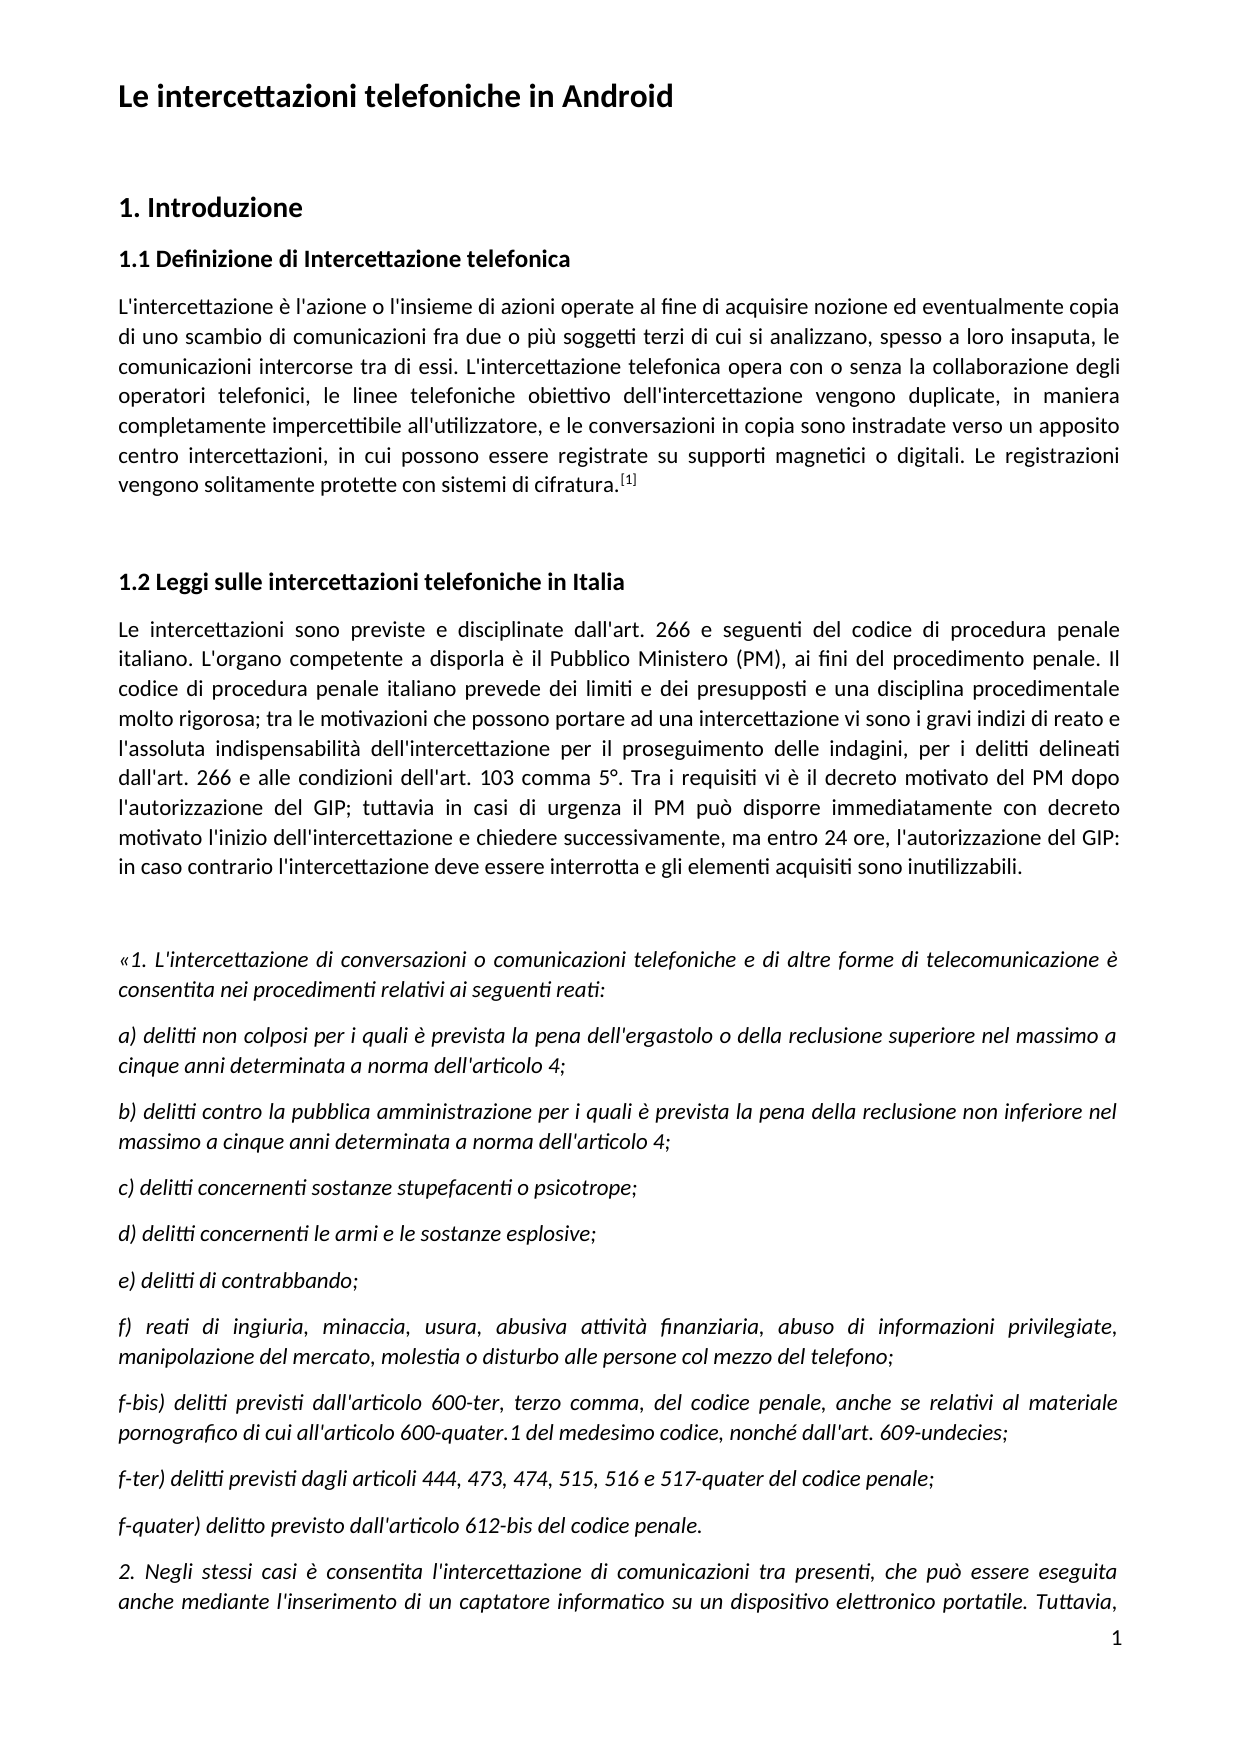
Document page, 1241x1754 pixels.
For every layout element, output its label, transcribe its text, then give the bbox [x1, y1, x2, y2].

text Le intercettazioni sono previste e disciplinate dall'art. 266 e seguenti del codice di procedura penale italiano. L'organo competente a disporla è il Pubblico Ministero (PM), ai fini del procedimento penale. Il codice di procedura penale italiano prevede dei limiti e dei presupposti e una disciplina procedimentale molto rigorosa; tra le motivazioni che possono portare ad una intercettazione vi sono i gravi indizi di reato e l'assoluta indispensabilità dell'intercettazione per il proseguimento delle indagini, per i delitti delineati dall'art. 266 e alle condizioni dell'art. 103 comma 5°. Tra i requisiti vi è il decreto motivato del PM dopo l'autorizzazione del GIP; tuttavia in casi di urgenza il PM può disporre immediatamente con decreto motivato l'inizio dell'intercettazione e chiedere successivamente, ma entro 24 ore, l'autorizzazione del GIP: in caso contrario l'intercettazione deve essere interrotta e gli elementi acquisiti sono inutilizzabili. [118, 615, 1122, 880]
text «1. L'intercettazione di conversazioni o comunicazioni telefoniche e di altre forme di telecomunicazione è consentita nei procedimenti relativi ai seguenti reati: [118, 945, 1122, 1003]
text c) delitti concernenti sostanze stupefacenti o psicotrope; [118, 1173, 1122, 1201]
text 1. Introduzione [118, 189, 1122, 225]
text b) delitti contro la pubblica amministrazione per i quali è prevista la pena della reclusione non inferiore nel massimo a cinque anni determinata a norma dell'articolo 4; [118, 1097, 1122, 1155]
text f-quater) delitto previsto dall'articolo 612-bis del codice penale. [118, 1511, 1122, 1539]
text Le intercettazioni telefoniche in Android [118, 75, 1122, 116]
text L'intercettazione è l'azione o l'insieme di azioni operate al fine di acquisire nozione ed eventualmente copia di uno scambio di comunicazioni fra due o più soggetti terzi di cui si analizzano, spesso a loro insaputa, le comunicazioni intercorse tra di essi. L'intercettazione telefonica opera con o senza la collaborazione degli operatori telefonici, le linee telefoniche obiettivo dell'intercettazione vengono duplicate, in maniera completamente impercettibile all'utilizzatore, e le conversazioni in copia sono instradate verso un apposito centro intercettazioni, in cui possono essere registrate su supporti magnetici o digitali. Le registrazioni vengono solitamente protette con sistemi di cifratura.[1] [118, 292, 1122, 499]
text d) delitti concernenti le armi e le sostanze esplosive; [118, 1219, 1122, 1248]
text e) delitti di contrabbando; [118, 1266, 1122, 1294]
text f) reati di ingiuria, minaccia, usura, abusiva attività finanziaria, abuso di informazioni privilegiate, manipolazione del mercato, molestia o disturbo alle persone col mezzo del telefono; [118, 1312, 1122, 1370]
text f-bis) delitti previsti dall'articolo 600-ter, terzo comma, del codice penale, anche se relativi al materiale pornografico di cui all'articolo 600-quater.1 del medesimo codice, nonché dall'art. 609-undecies; [118, 1388, 1122, 1446]
text a) delitti non colposi per i quali è prevista la pena dell'ergastolo o della reclusione superiore nel massimo a cinque anni determinata a norma dell'articolo 4; [118, 1021, 1122, 1079]
text 1.2 Leggi sulle intercettazioni telefoniche in Italia [118, 566, 1122, 596]
text f-ter) delitti previsti dagli articoli 444, 473, 474, 515, 516 e 517-quater del codice penale; [118, 1464, 1122, 1492]
text 1.1 Definizione di Intercettazione telefonica [118, 243, 1122, 274]
text 2. Negli stessi casi è consentita l'intercettazione di comunicazioni tra presenti, che può essere eseguita anche mediante l'inserimento di un captatore informatico su un dispositivo elettronico portatile. Tuttavia, [118, 1557, 1122, 1615]
